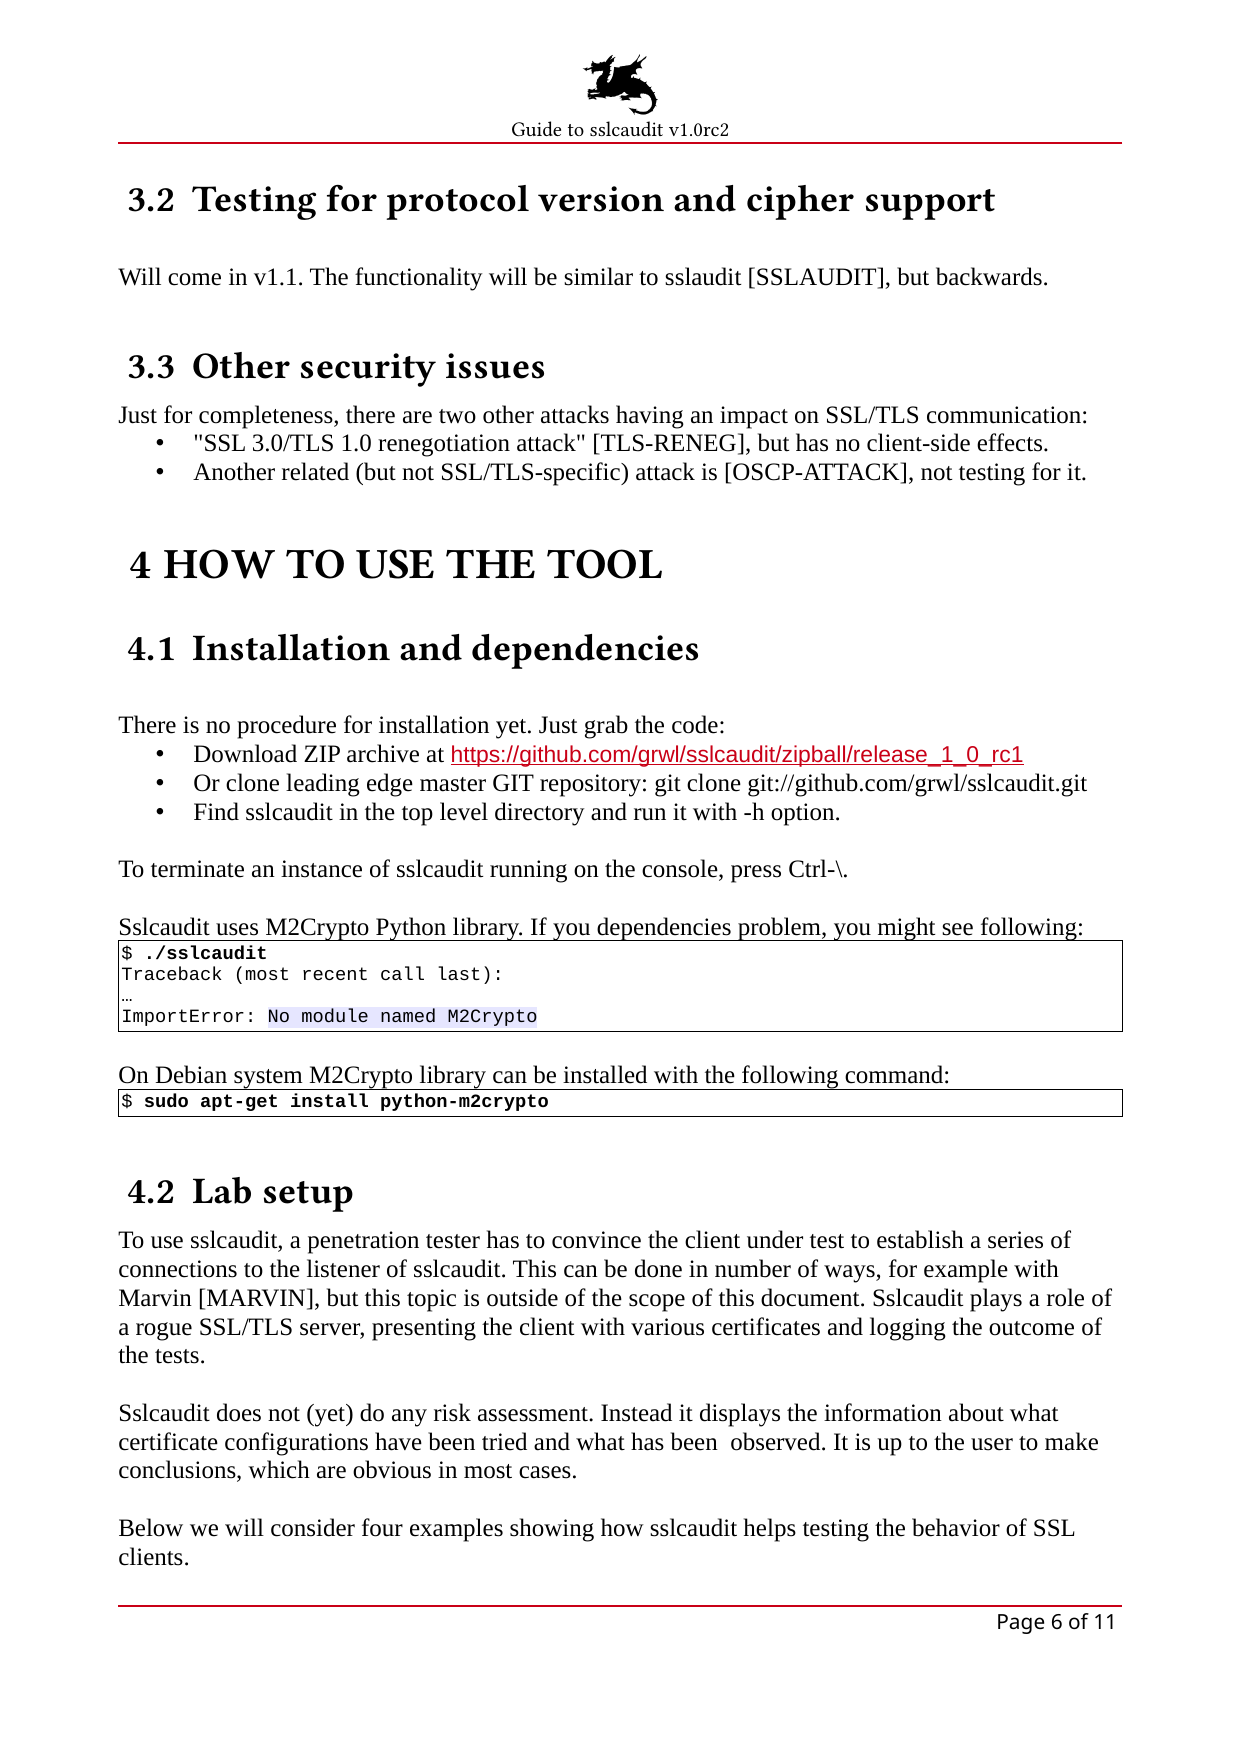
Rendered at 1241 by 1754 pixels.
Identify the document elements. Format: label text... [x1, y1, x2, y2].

list Another related (but not SSL/TLS-specific) attack is [OSCP-ATTACK], not testing for it. [156, 457, 1122, 486]
text There is no procedure for installation yet. Just grab the code: [118, 710, 1122, 739]
text Sslcaudit does not (yet) do any risk assessment. Instead it displays the information about what certificate configurations have been tried and what has been observed. It is up to the user to make conclusions, which are obvious in most cases. [118, 1398, 1122, 1484]
picture [582, 54, 658, 115]
subtitle Testing for protocol version and cipher support [118, 178, 1122, 221]
text To use sslcaudit, a penetration tester has to convince the client under test to establish a series of connections to the listener of sslcaudit. This can be done in number of ways, for example with Marvin [MARVIN], but this topic is outside of the scope of this document. Sslcaudit plays a role of a rogue SSL/TLS server, presenting the client with various certificates and logging the outcome of the tests. [118, 1226, 1122, 1369]
list Download ZIP archive at https://github.com/grwl/sslcaudit/zipball/release_1_0_rc1 [156, 739, 1122, 768]
list "SSL 3.0/TLS 1.0 renegotiation attack" [TLS-RENEG], but has no client-side effects. [156, 428, 1122, 457]
list Find sslcaudit in the top level directory and run it with -h option. [156, 797, 1122, 825]
text To terminate an instance of sslcaudit running on the console, press Ctrl-\. [118, 854, 1122, 883]
subtitle Other security issues [118, 344, 1122, 387]
text … [119, 983, 1122, 1004]
text Traceback (most recent call last): [119, 962, 1122, 983]
text $ ./sslcaudit [119, 941, 1122, 962]
text On Debian system M2Crypto library can be installed with the following command: [118, 1060, 1122, 1089]
text Just for completeness, there are two other attacks having an impact on SSL/TLS communication: [118, 400, 1122, 428]
subtitle HOW TO USE THE TOOL [118, 540, 1122, 589]
subtitle Lab setup [118, 1170, 1122, 1213]
text Will come in v1.1. The functionality will be similar to sslaudit [SSLAUDIT], but backwards. [118, 262, 1122, 291]
subtitle Installation and dependencies [118, 626, 1122, 669]
text ImportError: No module named M2Crypto [119, 1004, 1122, 1031]
list Or clone leading edge master GIT repository: git clone git://github.com/grwl/sslcaudit.git [156, 768, 1122, 797]
text $ sudo apt-get install python-m2crypto [119, 1090, 1122, 1116]
text Below we will consider four examples showing how sslcaudit helps testing the behavior of SSL clients. [118, 1513, 1122, 1571]
text Sslcaudit uses M2Crypto Python library. If you dependencies problem, you might see following: [118, 912, 1122, 940]
